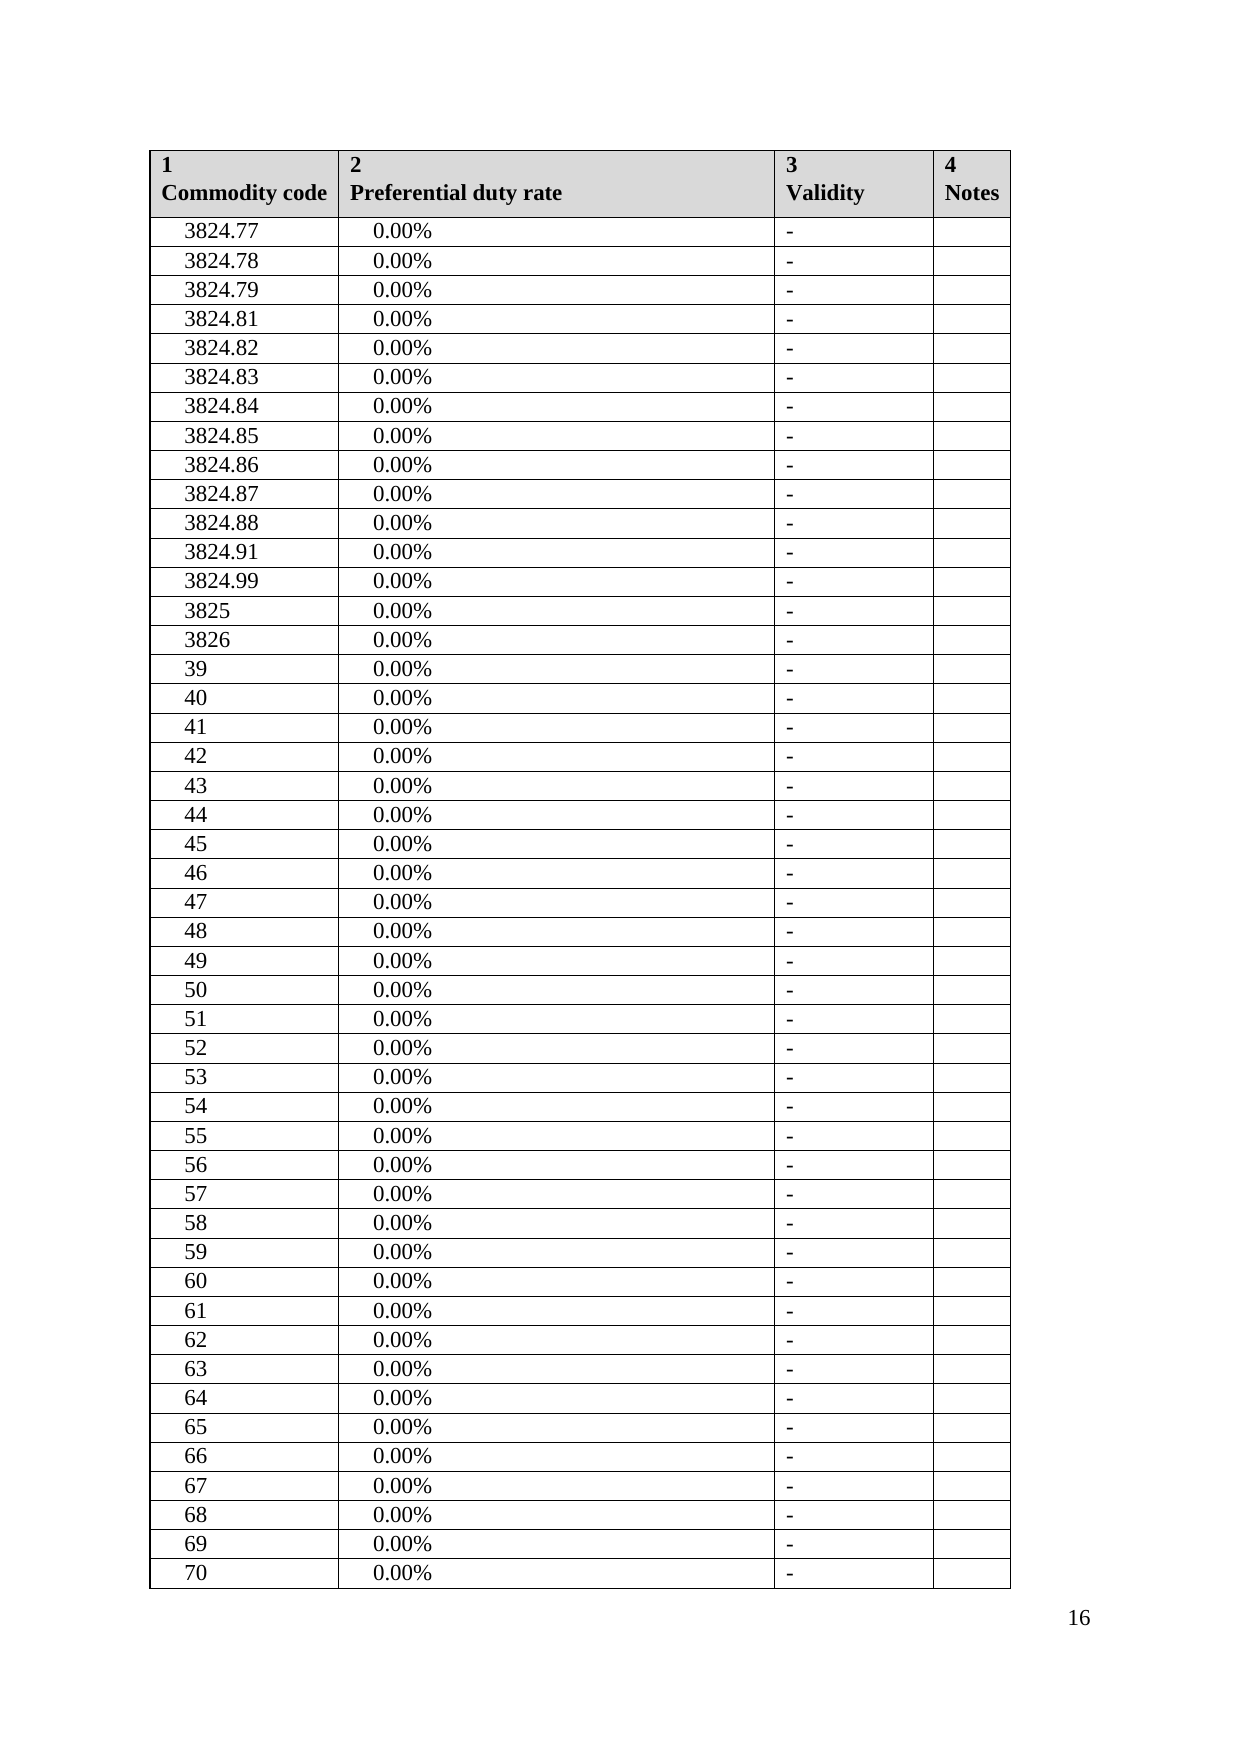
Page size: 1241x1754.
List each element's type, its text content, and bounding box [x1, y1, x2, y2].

table_cell - [775, 976, 933, 1004]
table_cell - [775, 1559, 933, 1587]
table_cell - [775, 1093, 933, 1121]
table_cell 0.00% [339, 247, 774, 275]
table_cell 42 [151, 743, 338, 771]
table_cell 63 [151, 1355, 338, 1383]
table_cell 0.00% [339, 626, 774, 654]
table_cell 0.00% [339, 772, 774, 800]
table_cell 0.00% [339, 1005, 774, 1033]
table_cell - [775, 1501, 933, 1529]
table_cell [934, 1530, 1010, 1558]
table_cell 64 [151, 1384, 338, 1412]
table_cell [934, 714, 1010, 742]
table_cell - [775, 1326, 933, 1354]
table_cell [934, 918, 1010, 946]
table_cell 0.00% [339, 1034, 774, 1062]
table_cell 50 [151, 976, 338, 1004]
table_cell 0.00% [339, 859, 774, 887]
table_cell 68 [151, 1501, 338, 1529]
table_cell 48 [151, 918, 338, 946]
table_header 4 Notes [934, 151, 1010, 217]
table_cell - [775, 1005, 933, 1033]
table_cell 49 [151, 947, 338, 975]
table_cell 0.00% [339, 1209, 774, 1237]
table_cell 70 [151, 1559, 338, 1587]
table_cell 0.00% [339, 743, 774, 771]
table_cell - [775, 1064, 933, 1092]
table_cell 3824.79 [151, 276, 338, 304]
table_cell 0.00% [339, 1297, 774, 1325]
table_cell 0.00% [339, 1414, 774, 1442]
table_cell - [775, 218, 933, 246]
table_cell - [775, 918, 933, 946]
table_cell [934, 830, 1010, 858]
table_cell [934, 1005, 1010, 1033]
table_cell 45 [151, 830, 338, 858]
table_cell - [775, 1297, 933, 1325]
table_cell [934, 1559, 1010, 1587]
table_cell [934, 1384, 1010, 1412]
table_cell - [775, 1122, 933, 1150]
table_cell 3824.88 [151, 509, 338, 537]
table_cell [934, 393, 1010, 421]
table_cell - [775, 947, 933, 975]
table_cell 0.00% [339, 1501, 774, 1529]
table_cell 40 [151, 684, 338, 712]
table_cell - [775, 830, 933, 858]
table_cell - [775, 364, 933, 392]
table_cell - [775, 1355, 933, 1383]
table_cell [934, 976, 1010, 1004]
table_cell [934, 247, 1010, 275]
table_cell [934, 889, 1010, 917]
table_cell 0.00% [339, 1559, 774, 1587]
table_cell 3826 [151, 626, 338, 654]
table_cell 0.00% [339, 334, 774, 362]
table_cell [934, 480, 1010, 508]
table_cell 39 [151, 655, 338, 683]
table_cell [934, 1443, 1010, 1471]
table_cell [934, 1034, 1010, 1062]
table_cell 3824.86 [151, 451, 338, 479]
table_cell - [775, 247, 933, 275]
table_cell - [775, 305, 933, 333]
table_header 1 Commodity code [151, 151, 338, 217]
table_cell - [775, 422, 933, 450]
table_cell 0.00% [339, 218, 774, 246]
table_cell - [775, 568, 933, 596]
table_cell - [775, 714, 933, 742]
table_cell 0.00% [339, 1355, 774, 1383]
table_cell 3824.82 [151, 334, 338, 362]
table_cell - [775, 889, 933, 917]
table_cell 3824.99 [151, 568, 338, 596]
table_cell - [775, 1414, 933, 1442]
table_cell - [775, 1034, 933, 1062]
table_cell - [775, 859, 933, 887]
table_cell 0.00% [339, 480, 774, 508]
table_cell - [775, 1180, 933, 1208]
table_cell 44 [151, 801, 338, 829]
table_cell - [775, 772, 933, 800]
table_cell [934, 859, 1010, 887]
table_cell - [775, 480, 933, 508]
table_cell 0.00% [339, 1151, 774, 1179]
table_cell [934, 1268, 1010, 1296]
table_cell - [775, 1384, 933, 1412]
table_cell 0.00% [339, 889, 774, 917]
table_cell - [775, 1472, 933, 1500]
table_cell 0.00% [339, 451, 774, 479]
table_cell - [775, 276, 933, 304]
table_cell 3824.81 [151, 305, 338, 333]
table_cell - [775, 655, 933, 683]
table_cell 3824.84 [151, 393, 338, 421]
table_cell - [775, 539, 933, 567]
table_cell [934, 597, 1010, 625]
table_cell 0.00% [339, 714, 774, 742]
table_cell 0.00% [339, 655, 774, 683]
table_cell 62 [151, 1326, 338, 1354]
table_cell - [775, 1268, 933, 1296]
table_cell - [775, 597, 933, 625]
table_cell [934, 1239, 1010, 1267]
table_cell [934, 1297, 1010, 1325]
table_cell 0.00% [339, 1472, 774, 1500]
table_cell 53 [151, 1064, 338, 1092]
table_cell [934, 1355, 1010, 1383]
table_cell - [775, 334, 933, 362]
table_cell [934, 947, 1010, 975]
table_cell 3824.83 [151, 364, 338, 392]
table_header 2 Preferential duty rate [339, 151, 774, 217]
table_cell - [775, 801, 933, 829]
table_cell [934, 568, 1010, 596]
table_cell 0.00% [339, 1093, 774, 1121]
table_cell [934, 1501, 1010, 1529]
table_cell - [775, 743, 933, 771]
table_cell - [775, 1209, 933, 1237]
table_cell [934, 451, 1010, 479]
table_cell 43 [151, 772, 338, 800]
table_cell 0.00% [339, 801, 774, 829]
table_cell [934, 364, 1010, 392]
table_cell - [775, 451, 933, 479]
table_cell 67 [151, 1472, 338, 1500]
table_cell 0.00% [339, 276, 774, 304]
table_cell [934, 218, 1010, 246]
table_cell 3824.85 [151, 422, 338, 450]
table_cell 3824.87 [151, 480, 338, 508]
table_cell 0.00% [339, 1268, 774, 1296]
table_cell - [775, 1239, 933, 1267]
table_cell 60 [151, 1268, 338, 1296]
table_cell 0.00% [339, 1530, 774, 1558]
table_cell 0.00% [339, 684, 774, 712]
table_cell - [775, 393, 933, 421]
table_cell [934, 1064, 1010, 1092]
table_cell 57 [151, 1180, 338, 1208]
table_cell 0.00% [339, 539, 774, 567]
table_cell 0.00% [339, 1384, 774, 1412]
table_cell - [775, 1530, 933, 1558]
table_cell 65 [151, 1414, 338, 1442]
table_cell - [775, 509, 933, 537]
table_cell 69 [151, 1530, 338, 1558]
table_cell 56 [151, 1151, 338, 1179]
table_cell 0.00% [339, 1239, 774, 1267]
table_cell 0.00% [339, 422, 774, 450]
table_cell [934, 276, 1010, 304]
table_cell 0.00% [339, 1122, 774, 1150]
table_cell [934, 539, 1010, 567]
table_cell 66 [151, 1443, 338, 1471]
table_cell [934, 801, 1010, 829]
table_cell 3824.91 [151, 539, 338, 567]
table_cell 41 [151, 714, 338, 742]
table_cell [934, 1151, 1010, 1179]
table_cell [934, 1180, 1010, 1208]
table_cell 59 [151, 1239, 338, 1267]
table_cell 46 [151, 859, 338, 887]
table_cell 0.00% [339, 1443, 774, 1471]
table_cell 0.00% [339, 509, 774, 537]
table_cell - [775, 1151, 933, 1179]
table_cell 0.00% [339, 364, 774, 392]
table_cell [934, 1093, 1010, 1121]
table_cell - [775, 684, 933, 712]
table_cell [934, 655, 1010, 683]
table_cell 3824.78 [151, 247, 338, 275]
table_cell 0.00% [339, 830, 774, 858]
table_cell - [775, 1443, 933, 1471]
table_cell 0.00% [339, 568, 774, 596]
table_cell 0.00% [339, 305, 774, 333]
table_header 3 Validity [775, 151, 933, 217]
table_cell 0.00% [339, 976, 774, 1004]
table_cell 0.00% [339, 947, 774, 975]
table_cell [934, 684, 1010, 712]
table_cell 54 [151, 1093, 338, 1121]
table_cell [934, 743, 1010, 771]
table_cell 3825 [151, 597, 338, 625]
table_cell 47 [151, 889, 338, 917]
table_cell 55 [151, 1122, 338, 1150]
table_cell [934, 1122, 1010, 1150]
table_cell [934, 1414, 1010, 1442]
table_cell [934, 1209, 1010, 1237]
table_cell 58 [151, 1209, 338, 1237]
table_cell 0.00% [339, 597, 774, 625]
table_cell 0.00% [339, 918, 774, 946]
table_cell 3824.77 [151, 218, 338, 246]
table_cell 61 [151, 1297, 338, 1325]
table_cell 0.00% [339, 393, 774, 421]
table_cell [934, 509, 1010, 537]
table_cell [934, 305, 1010, 333]
table_cell 0.00% [339, 1326, 774, 1354]
table_cell [934, 1326, 1010, 1354]
table_cell 0.00% [339, 1180, 774, 1208]
table_cell [934, 334, 1010, 362]
table_cell 51 [151, 1005, 338, 1033]
table_cell [934, 422, 1010, 450]
table_cell - [775, 626, 933, 654]
table_cell [934, 626, 1010, 654]
table_cell [934, 1472, 1010, 1500]
table_cell 0.00% [339, 1064, 774, 1092]
table_cell 52 [151, 1034, 338, 1062]
table_cell [934, 772, 1010, 800]
